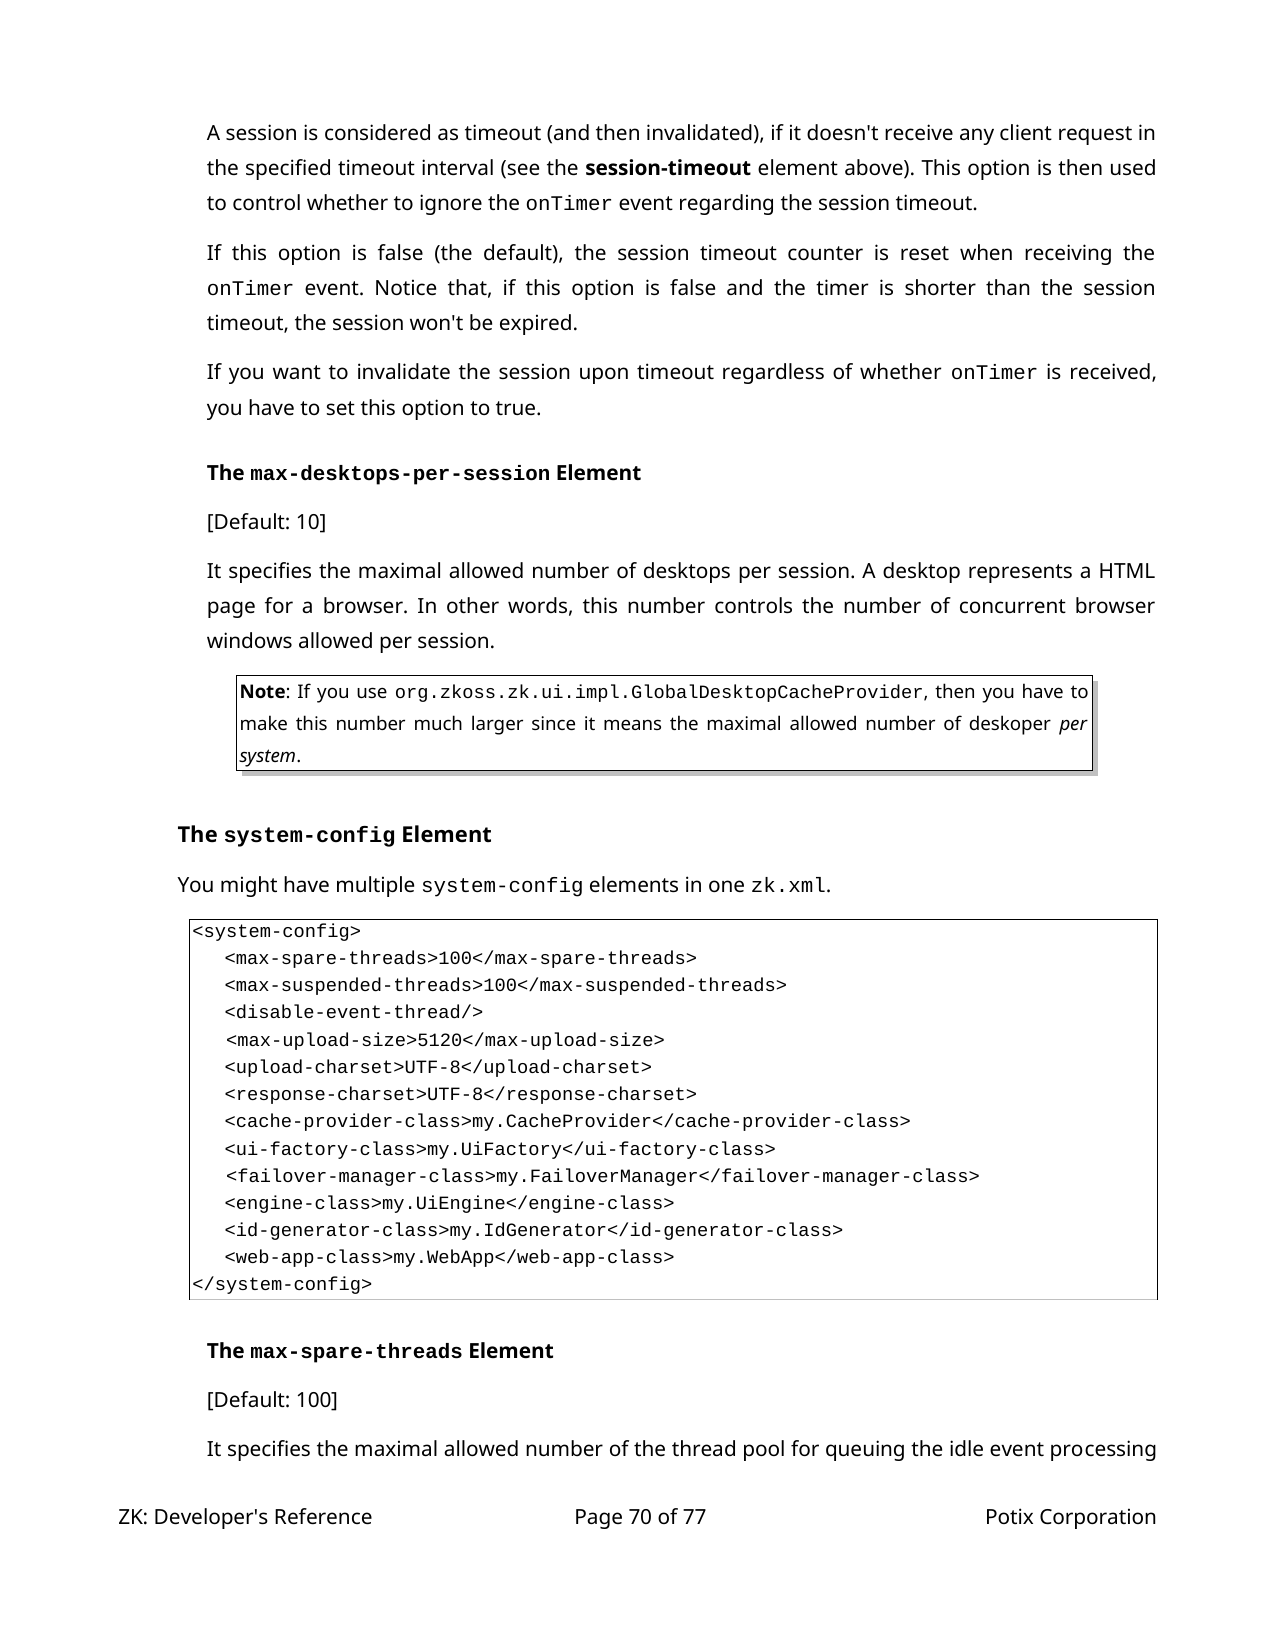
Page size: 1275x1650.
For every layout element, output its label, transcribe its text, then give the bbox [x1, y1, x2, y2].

text <disable-event-thread/> [190, 1000, 1157, 1025]
text If you want to invalidate the session upon timeout regardless of whether onTimer is received, you have to set this option to true. [207, 357, 1157, 421]
text A session is considered as timeout (and then invalidated), if it doesn't receive any client request in the specified timeout interval (see the session-timeout element above). This option is then used to control whether to ignore the onTimer event regarding the session timeout. [207, 118, 1157, 217]
text <failover-manager-class>my.FailoverManager</failover-manager-class> [190, 1163, 1157, 1188]
text It specifies the maximal allowed number of desktops per session. A desktop represents a HTML page for a browser. In other words, this number controls the number of concurrent browser windows allowed per session. [207, 556, 1157, 654]
text You might have multiple system-config elements in one zk.xml. [177, 870, 1157, 898]
text <max-spare-threads>100</max-spare-threads> [190, 946, 1157, 970]
text </system-config> [190, 1272, 1157, 1299]
text <upload-charset>UTF-8</upload-charset> [190, 1055, 1157, 1079]
text <engine-class>my.UiEngine</engine-class> [190, 1191, 1157, 1215]
text <cache-provider-class>my.CacheProvider</cache-provider-class> [190, 1109, 1157, 1133]
text [Default: 10] [207, 507, 1157, 535]
text Note: If you use org.zkoss.zk.ui.impl.GlobalDesktopCacheProvider, then you have to make this number much larger since it means the maximal allowed number of deskoper per system. [237, 676, 1092, 770]
text It specifies the maximal allowed number of the thread pool for queuing the idle event processing [207, 1434, 1157, 1462]
subtitle The max-desktops-per-session Element [207, 458, 1157, 486]
text <id-generator-class>my.IdGenerator</id-generator-class> [190, 1218, 1157, 1242]
text If this option is false (the default), the session timeout counter is reset when receiving the onTimer event. Notice that, if this option is false and the timer is shorter than the session timeout, the session won't be expired. [207, 238, 1157, 337]
text <max-upload-size>5120</max-upload-size> [190, 1028, 1157, 1052]
text <max-suspended-threads>100</max-suspended-threads> [190, 973, 1157, 997]
text <ui-factory-class>my.UiFactory</ui-factory-class> [190, 1136, 1157, 1161]
text <web-app-class>my.WebApp</web-app-class> [190, 1245, 1157, 1269]
text [Default: 100] [207, 1385, 1157, 1414]
text <system-config> [190, 920, 1157, 943]
subtitle The system-config Element [177, 819, 1157, 849]
text <response-charset>UTF-8</response-charset> [190, 1082, 1157, 1106]
subtitle The max-spare-threads Element [207, 1336, 1157, 1365]
